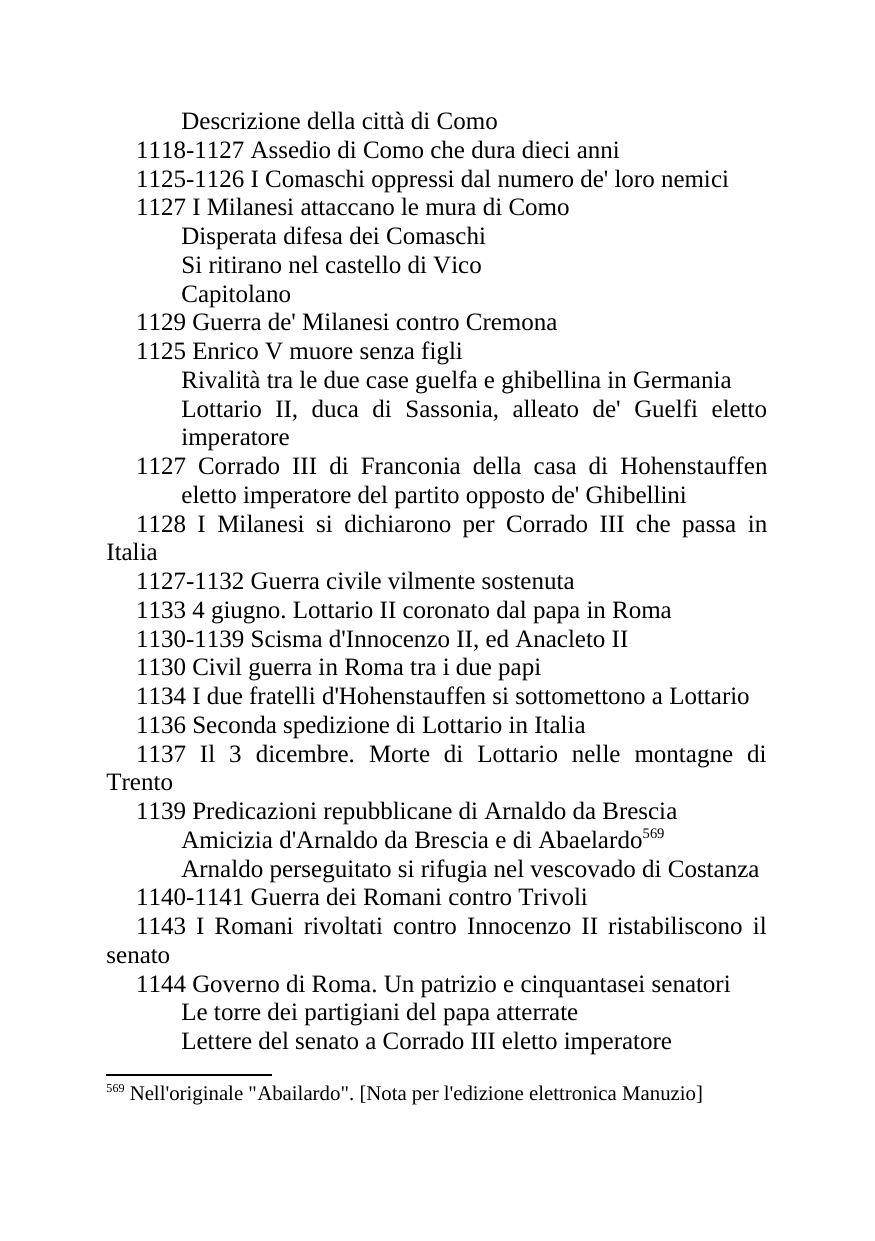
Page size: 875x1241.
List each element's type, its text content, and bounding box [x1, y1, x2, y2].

text 1129 Guerra de' Milanesi contro Cremona [106, 307, 768, 336]
text 1140-1141 Guerra dei Romani contro Trivoli [106, 882, 768, 911]
text Lettere del senato a Corrado III eletto imperatore [181, 1026, 768, 1055]
text 1118-1127 Assedio di Como che dura dieci anni [106, 135, 768, 164]
text 1130-1139 Scisma d'Innocenzo II, ed Anacleto II [106, 624, 768, 652]
text Nell'originale "Abailardo". [Nota per l'edizione elettronica Manuzio] [106, 1081, 768, 1105]
text 1130 Civil guerra in Roma tra i due papi [106, 652, 768, 681]
text Le torre dei partigiani del papa atterrate [181, 997, 768, 1026]
text Si ritirano nel castello di Vico [181, 250, 768, 279]
text Amicizia d'Arnaldo da Brescia e di Abaelardo [181, 825, 768, 854]
text 1137 Il 3 dicembre. Morte di Lottario nelle montagne di Trento [106, 739, 768, 796]
text 1134 I due fratelli d'Hohenstauffen si sottomettono a Lottario [106, 681, 768, 710]
text Rivalità tra le due case guelfa e ghibellina in Germania [181, 365, 768, 394]
text 1144 Governo di Roma. Un patrizio e cinquantasei senatori [106, 969, 768, 997]
text 1136 Seconda spedizione di Lottario in Italia [106, 710, 768, 739]
text 1128 I Milanesi si dichiarono per Corrado III che passa in Italia [106, 509, 768, 566]
text Descrizione della città di Como [181, 106, 768, 135]
text 1127 I Milanesi attaccano le mura di Como [106, 192, 768, 221]
text Arnaldo perseguitato si rifugia nel vescovado di Costanza [181, 854, 768, 882]
text Lottario II, duca di Sassonia, alleato de' Guelfi eletto imperatore [181, 394, 768, 451]
text Disperata difesa dei Comaschi [181, 221, 768, 250]
text 1127 Corrado III di Franconia della casa di Hohenstauffen eletto imperatore del partito opposto de' Ghibellini [136, 451, 768, 509]
text 1127-1132 Guerra civile vilmente sostenuta [106, 566, 768, 595]
text 1139 Predicazioni repubblicane di Arnaldo da Brescia [106, 796, 768, 825]
text 1133 4 giugno. Lottario II coronato dal papa in Roma [106, 595, 768, 624]
text 1143 I Romani rivoltati contro Innocenzo II ristabiliscono il senato [106, 911, 768, 969]
text 1125 Enrico V muore senza figli [106, 336, 768, 365]
text Capitolano [181, 279, 768, 307]
text 1125-1126 I Comaschi oppressi dal numero de' loro nemici [106, 164, 768, 192]
